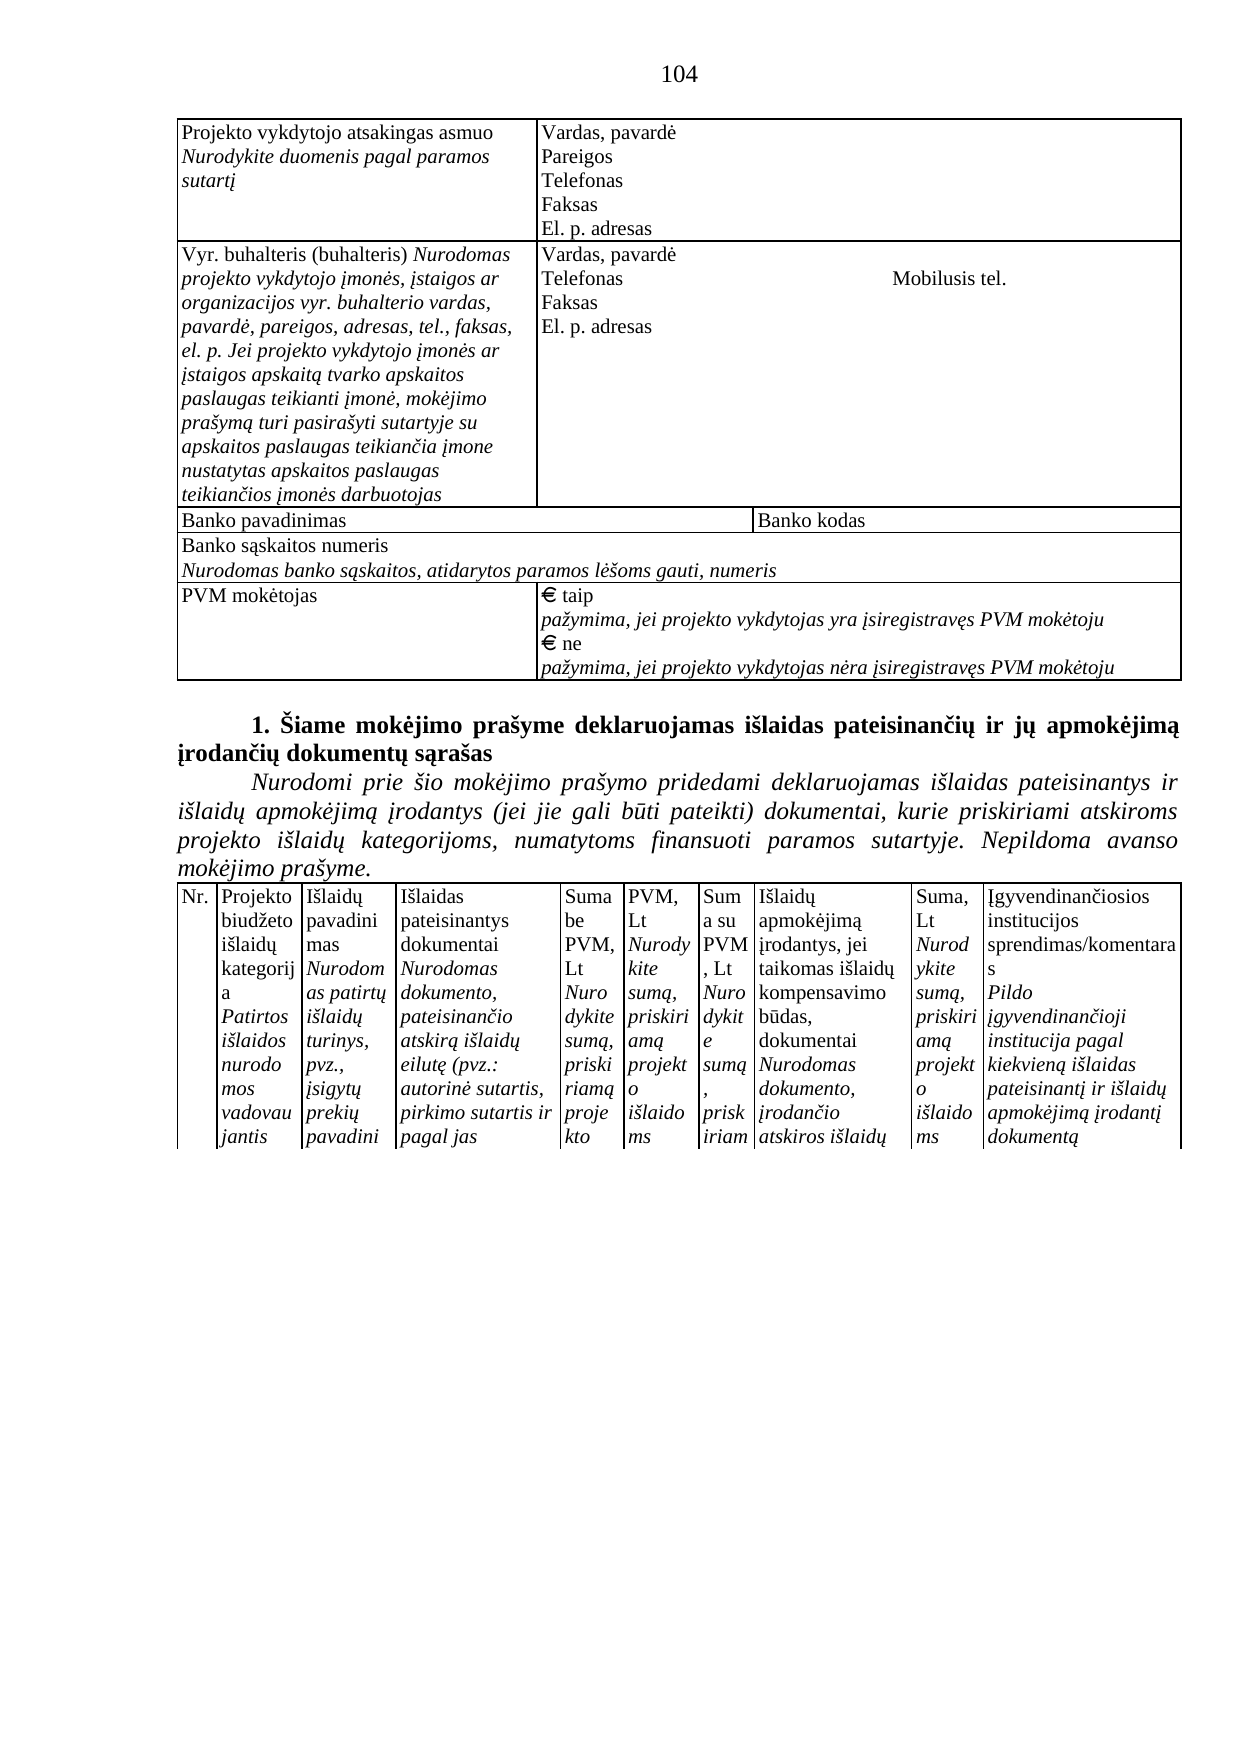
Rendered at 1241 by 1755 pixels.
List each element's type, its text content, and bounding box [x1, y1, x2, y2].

table_cell Vardas, pavardė Telefonas Mobilusis tel. Faksas El. p. adresas [538, 242, 1180, 506]
table_header Nr. [178, 884, 216, 1148]
table_cell PVM mokėtojas [178, 583, 536, 679]
table_cell Projekto vykdytojo atsakingas asmuo Nurodykite duomenis pagal paramos sutartį [178, 120, 536, 240]
text 1. Šiame mokėjimo prašyme deklaruojamas išlaidas pateisinančių ir jų apmokėjimą įrodančių dokumentų sąrašas [177, 710, 1181, 767]
text Nurodomi prie šio mokėjimo prašymo pridedami deklaruojamas išlaidas pateisinantys ir išlaidų apmokėjimą įrodantys (jei jie gali būti pateikti) dokumentai, kurie priskiriami atskiroms projekto išlaidų kategorijoms, numatytoms finansuoti paramos sutartyje. Nepildoma avanso mokėjimo prašyme. [177, 767, 1181, 882]
